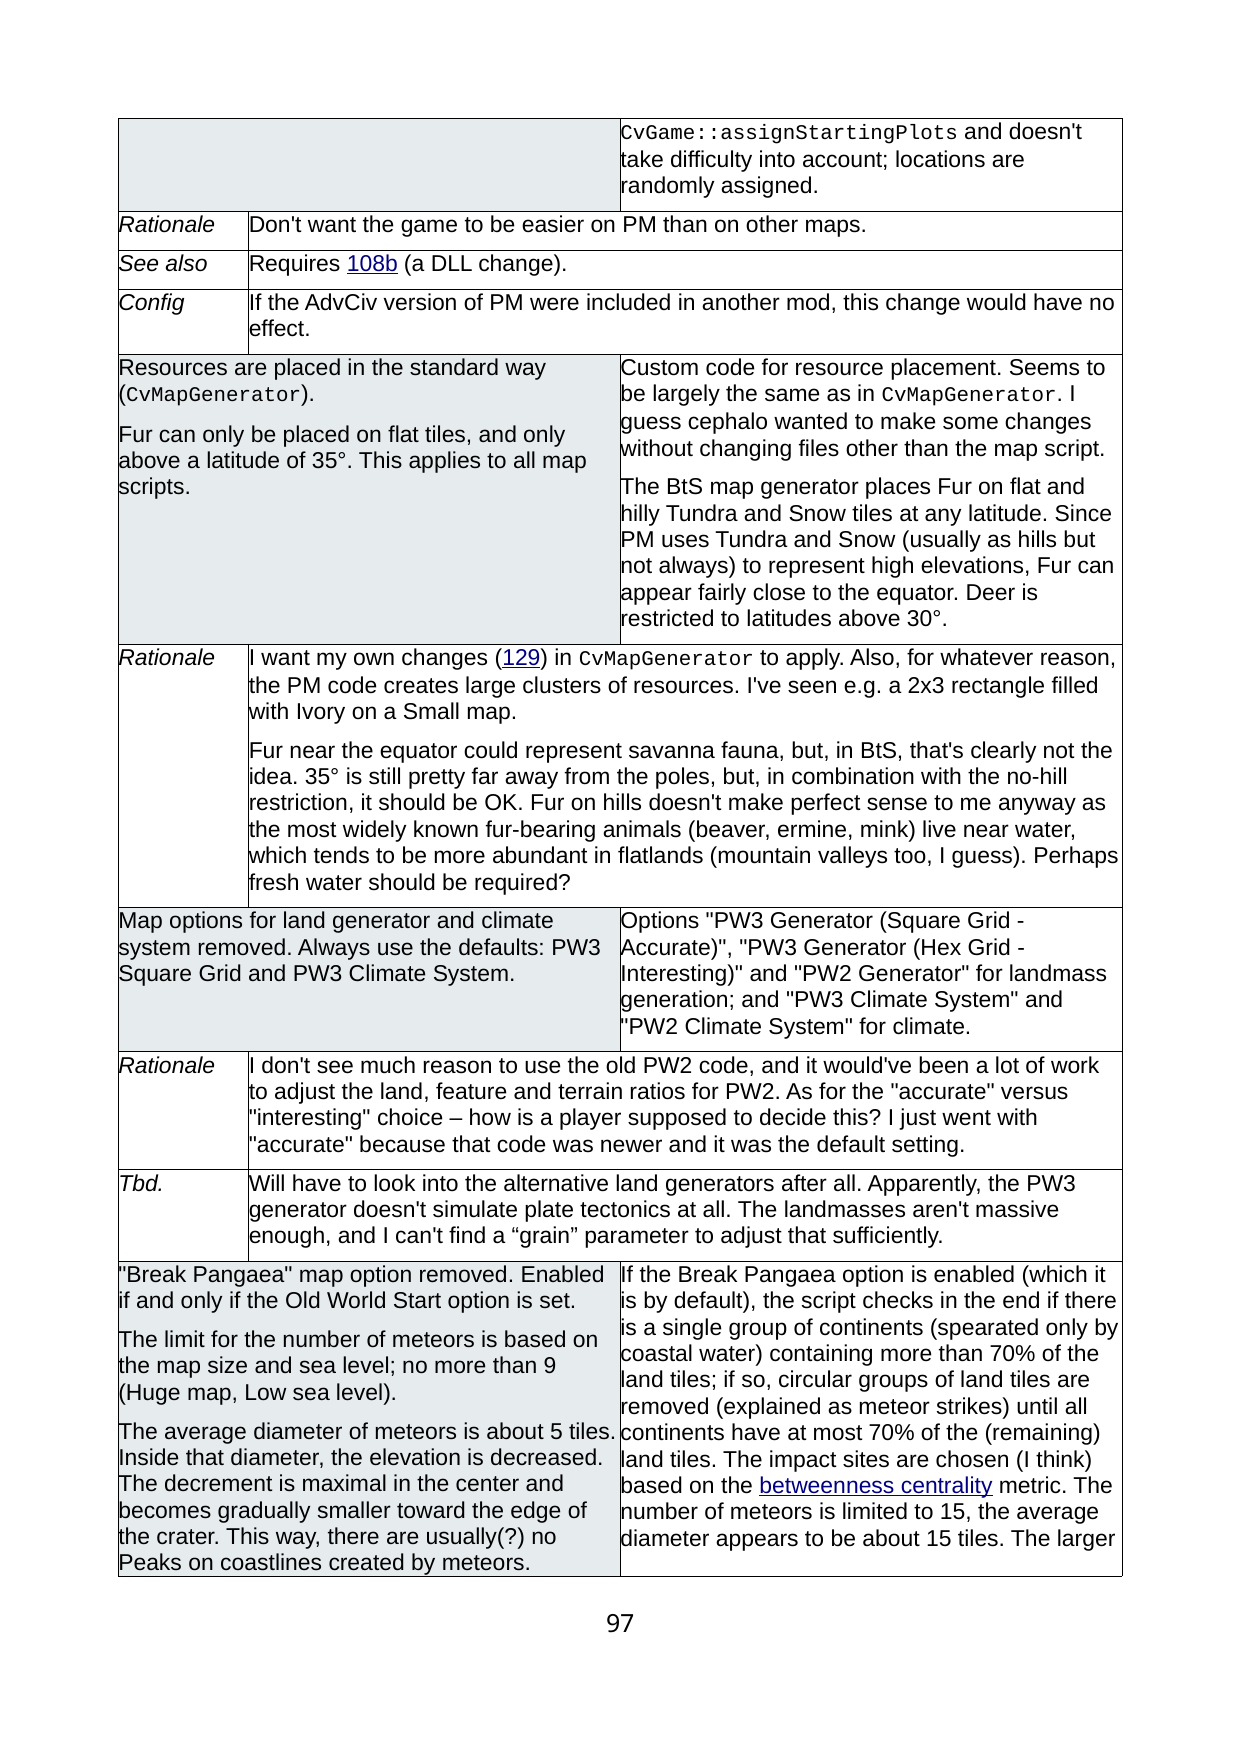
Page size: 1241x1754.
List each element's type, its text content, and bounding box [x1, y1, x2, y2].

table_cell Requires 108b (a DLL change). [249, 251, 1122, 289]
table_cell Map options for land generator and climate system removed. Always use the defaults: PW3 Square Grid and PW3 Climate System. [119, 908, 620, 1051]
table_cell "Break Pangaea" map option removed. Enabled if and only if the Old World Start option is set. The limit for the number of meteors is based on the map size and sea level; no more than 9 (Huge map, Low sea level). The average diameter of meteors is about 5 tiles. Inside that diameter, the elevation is decreased. The decrement is maximal in the center and becomes gradually smaller toward the edge of the crater. This way, there are usually(?) no Peaks on coastlines created by meteors. [119, 1262, 620, 1576]
table_cell See also [119, 251, 248, 289]
table_cell CvGame::assignStartingPlots and doesn't take difficulty into account; locations are randomly assigned. [621, 119, 1122, 211]
table_cell I don't see much reason to use the old PW2 code, and it would've been a lot of work to adjust the land, feature and terrain ratios for PW2. As for the "accurate" versus "interesting" choice – how is a player supposed to decide this? I just went with "accurate" because that code was newer and it was the default setting. [249, 1052, 1122, 1169]
table_cell Rationale [119, 1052, 248, 1169]
table_cell Will have to look into the alternative land generators after all. Apparently, the PW3 generator doesn't simulate plate tectonics at all. The landmasses aren't massive enough, and I can't find a “grain” parameter to adjust that sufficiently. [249, 1170, 1122, 1261]
table_cell Don't want the game to be easier on PM than on other maps. [249, 212, 1122, 250]
table_cell Options "PW3 Generator (Square Grid - Accurate)", "PW3 Generator (Hex Grid - Interesting)" and "PW2 Generator" for landmass generation; and "PW3 Climate System" and "PW2 Climate System" for climate. [621, 908, 1122, 1051]
table_cell I want my own changes (129) in CvMapGenerator to apply. Also, for whatever reason, the PM code creates large clusters of resources. I've seen e.g. a 2x3 rectangle filled with Ivory on a Small map. Fur near the equator could represent savanna fauna, but, in BtS, that's clearly not the idea. 35° is still pretty far away from the poles, but, in combination with the no-hill restriction, it should be OK. Fur on hills doesn't make perfect sense to me anyway as the most widely known fur-bearing animals (beaver, ermine, mink) live near water, which tends to be more abundant in flatlands (mountain valleys too, I guess). Perhaps fresh water should be required? [249, 645, 1122, 907]
table_cell If the AdvCiv version of PM were included in another mod, this change would have no effect. [249, 290, 1122, 354]
table_cell Tbd. [119, 1170, 248, 1261]
table_cell Rationale [119, 212, 248, 250]
table_cell Rationale [119, 645, 248, 907]
table_cell If the Break Pangaea option is enabled (which it is by default), the script checks in the end if there is a single group of continents (spearated only by coastal water) containing more than 70% of the land tiles; if so, circular groups of land tiles are removed (explained as meteor strikes) until all continents have at most 70% of the (remai­ning) land tiles. The impact sites are chosen (I think) based on the betweenness centrality metric. The number of meteors is limited to 15, the average diameter appears to be about 15 tiles. The larger [621, 1262, 1122, 1576]
table_cell Resources are placed in the standard way (CvMapGenerator). Fur can only be placed on flat tiles, and only above a latitude of 35°. This applies to all map scripts. [119, 355, 620, 644]
table_cell Custom code for resource placement. Seems to be largely the same as in CvMapGenerator. I guess cephalo wanted to make some changes without changing files other than the map script. The BtS map generator places Fur on flat and hilly Tundra and Snow tiles at any latitude. Since PM uses Tundra and Snow (usually as hills but not always) to represent high elevations, Fur can appear fairly close to the equator. Deer is restricted to latitudes above 30°. [621, 355, 1122, 644]
table_cell Config [119, 290, 248, 354]
table_cell [119, 119, 620, 211]
